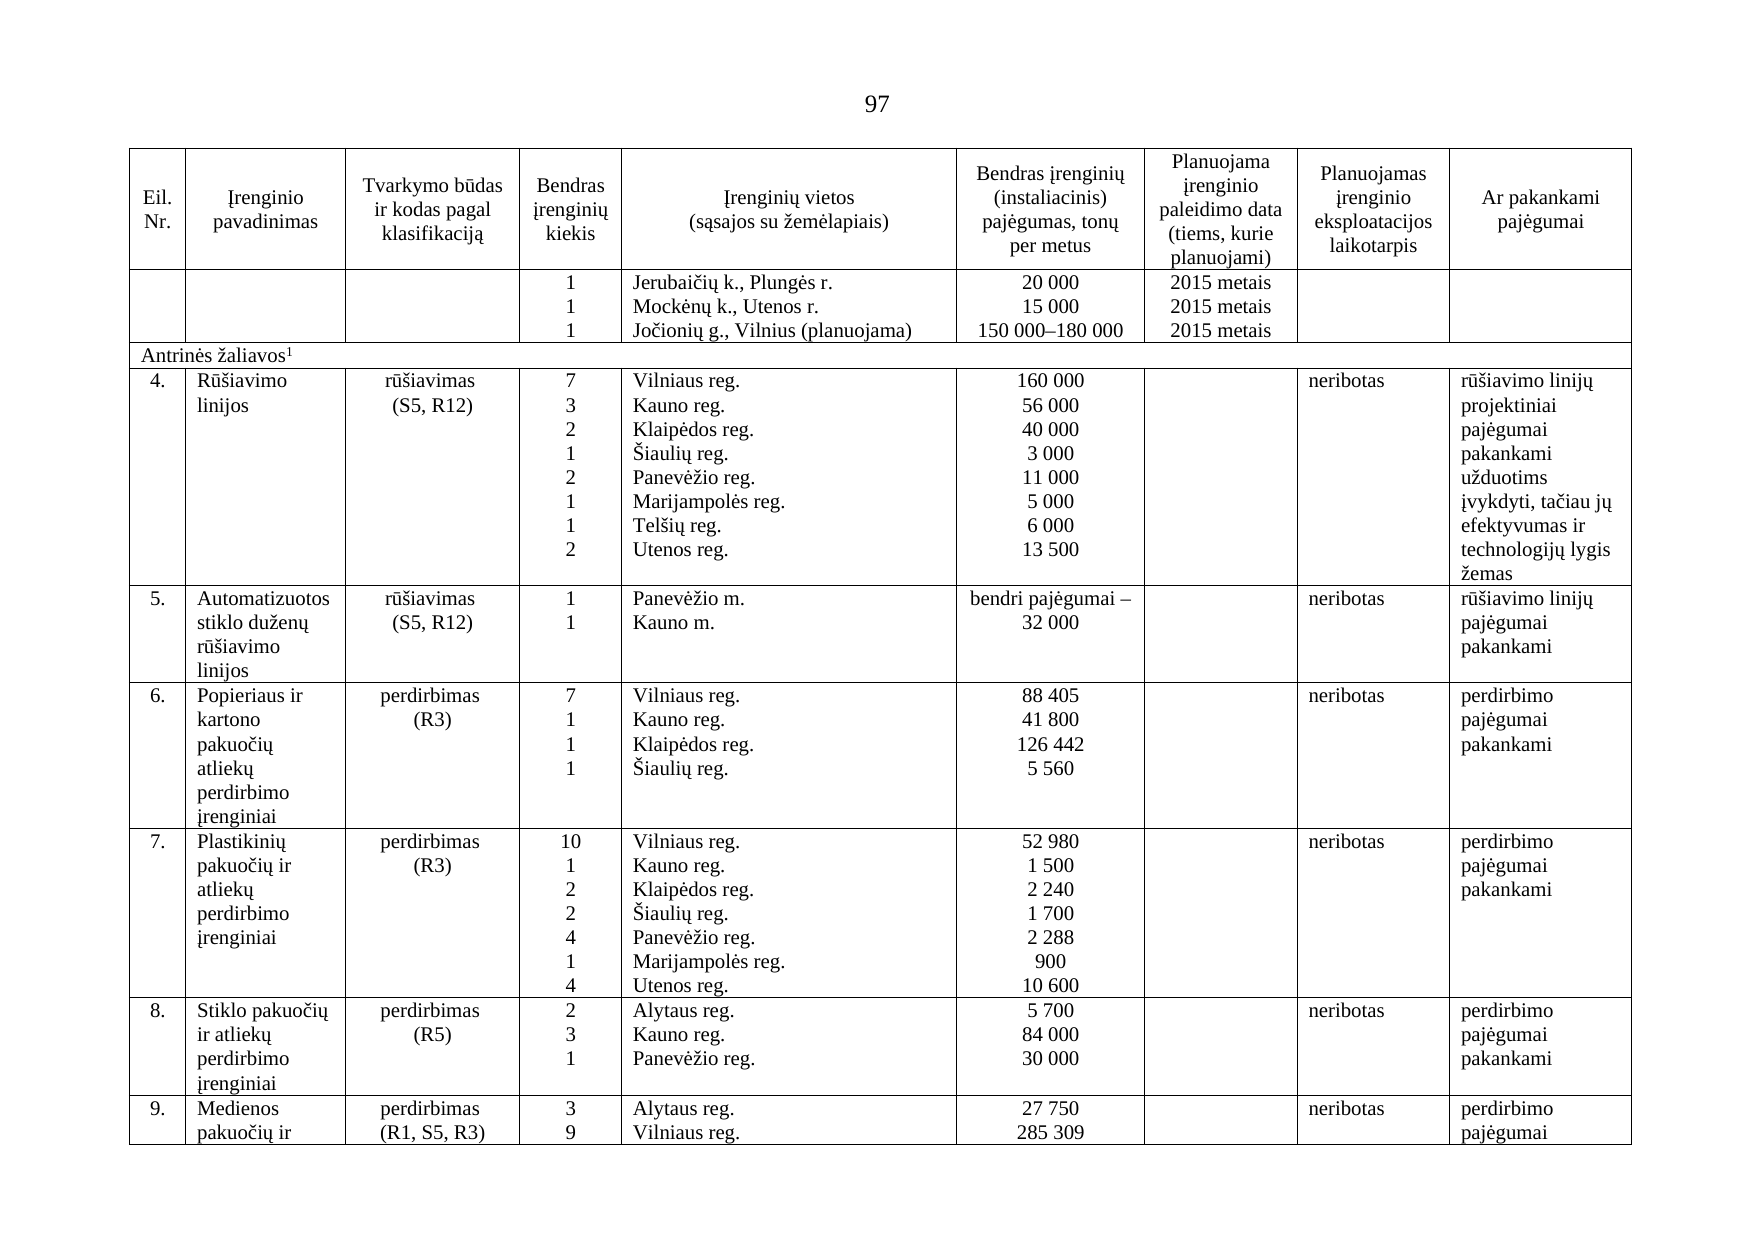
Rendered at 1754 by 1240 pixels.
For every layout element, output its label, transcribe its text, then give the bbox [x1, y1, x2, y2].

table_header Įrenginio pavadinimas [186, 149, 345, 269]
table_cell 5 700 84 000 30 000 [957, 998, 1144, 1094]
table_cell rūšiavimas (S5, R12) [346, 369, 519, 585]
table_cell 2 3 1 [520, 998, 621, 1094]
table_header Ar pakankami pajėgumai [1450, 149, 1631, 269]
table_cell perdirbimo pajėgumai pakankami [1450, 683, 1631, 828]
table_cell [1145, 586, 1297, 682]
table_cell 6. [130, 683, 185, 828]
table_cell 27 750 285 309 [957, 1096, 1144, 1144]
table_cell [1450, 270, 1631, 342]
table_cell perdirbimo pajėgumai [1450, 1096, 1631, 1144]
table_cell 3 9 [520, 1096, 621, 1144]
table_cell 1 1 1 [520, 270, 621, 342]
table_cell [1145, 683, 1297, 828]
table_cell Antrinės žaliavos1 [130, 343, 1631, 367]
table_cell 2015 metais 2015 metais 2015 metais [1145, 270, 1297, 342]
table_cell Jerubaičių k., Plungės r. Mockėnų k., Utenos r. Jočionių g., Vilnius (planuojama) [622, 270, 956, 342]
table_header Planuojama įrenginio paleidimo data (tiems, kurie planuojami) [1145, 149, 1297, 269]
table_cell [1298, 270, 1449, 342]
table_header Bendras įrenginių kiekis [520, 149, 621, 269]
table_cell neribotas [1298, 683, 1449, 828]
table_cell Alytaus reg. Kauno reg. Panevėžio reg. [622, 998, 956, 1094]
table_cell perdirbimo pajėgumai pakankami [1450, 829, 1631, 997]
table_cell [1145, 1096, 1297, 1144]
table_cell Medienos pakuočių ir [186, 1096, 345, 1144]
table_cell bendri pajėgumai – 32 000 [957, 586, 1144, 682]
table_cell rūšiavimo linijų projektiniai pajėgumai pakankami užduotims įvykdyti, tačiau jų efektyvumas ir technologijų lygis žemas [1450, 369, 1631, 585]
table_cell perdirbimas (R1, S5, R3) [346, 1096, 519, 1144]
table_cell neribotas [1298, 586, 1449, 682]
table_cell neribotas [1298, 369, 1449, 585]
table_cell rūšiavimo linijų pajėgumai pakankami [1450, 586, 1631, 682]
table_cell Panevėžio m. Kauno m. [622, 586, 956, 682]
table_header Įrenginių vietos (sąsajos su žemėlapiais) [622, 149, 956, 269]
table_cell neribotas [1298, 998, 1449, 1094]
table_cell Rūšiavimo linijos [186, 369, 345, 585]
table_cell 160 000 56 000 40 000 3 000 11 000 5 000 6 000 13 500 [957, 369, 1144, 585]
table_cell Plastikinių pakuočių ir atliekų perdirbimo įrenginiai [186, 829, 345, 997]
table_cell 52 980 1 500 2 240 1 700 2 288 900 10 600 [957, 829, 1144, 997]
table_cell 4. [130, 369, 185, 585]
table_cell 1 1 [520, 586, 621, 682]
table_cell 8. [130, 998, 185, 1094]
table_cell Vilniaus reg. Kauno reg. Klaipėdos reg. Šiaulių reg. Panevėžio reg. Marijampolės reg. Telšių reg. Utenos reg. [622, 369, 956, 585]
table_cell Vilniaus reg. Kauno reg. Klaipėdos reg. Šiaulių reg. [622, 683, 956, 828]
table_cell 7 3 2 1 2 1 1 2 [520, 369, 621, 585]
table_cell 7 1 1 1 [520, 683, 621, 828]
table_cell Alytaus reg. Vilniaus reg. [622, 1096, 956, 1144]
table_cell [1145, 829, 1297, 997]
table_cell Automatizuotos stiklo duženų rūšiavimo linijos [186, 586, 345, 682]
table_cell Popieriaus ir kartono pakuočių atliekų perdirbimo įrenginiai [186, 683, 345, 828]
table_cell [1145, 998, 1297, 1094]
table_cell [130, 270, 185, 342]
table_header Tvarkymo būdas ir kodas pagal klasifikaciją [346, 149, 519, 269]
table_cell [1145, 369, 1297, 585]
table_cell Vilniaus reg. Kauno reg. Klaipėdos reg. Šiaulių reg. Panevėžio reg. Marijampolės reg. Utenos reg. [622, 829, 956, 997]
table_header Bendras įrenginių (instaliacinis) pajėgumas, tonų per metus [957, 149, 1144, 269]
table_cell Stiklo pakuočių ir atliekų perdirbimo įrenginiai [186, 998, 345, 1094]
table_cell [346, 270, 519, 342]
table_cell rūšiavimas (S5, R12) [346, 586, 519, 682]
table_cell 20 000 15 000 150 000–180 000 [957, 270, 1144, 342]
table_cell perdirbimo pajėgumai pakankami [1450, 998, 1631, 1094]
table_cell 9. [130, 1096, 185, 1144]
table_cell perdirbimas (R5) [346, 998, 519, 1094]
table_cell 10 1 2 2 4 1 4 [520, 829, 621, 997]
table_header Eil.Nr. [130, 149, 185, 269]
table_cell 88 405 41 800 126 442 5 560 [957, 683, 1144, 828]
table_cell neribotas [1298, 829, 1449, 997]
table_cell [186, 270, 345, 342]
table_cell 5. [130, 586, 185, 682]
table_cell perdirbimas (R3) [346, 829, 519, 997]
table_cell neribotas [1298, 1096, 1449, 1144]
table_header Planuojamas įrenginio eksploatacijos laikotarpis [1298, 149, 1449, 269]
table_cell 7. [130, 829, 185, 997]
table_cell perdirbimas (R3) [346, 683, 519, 828]
